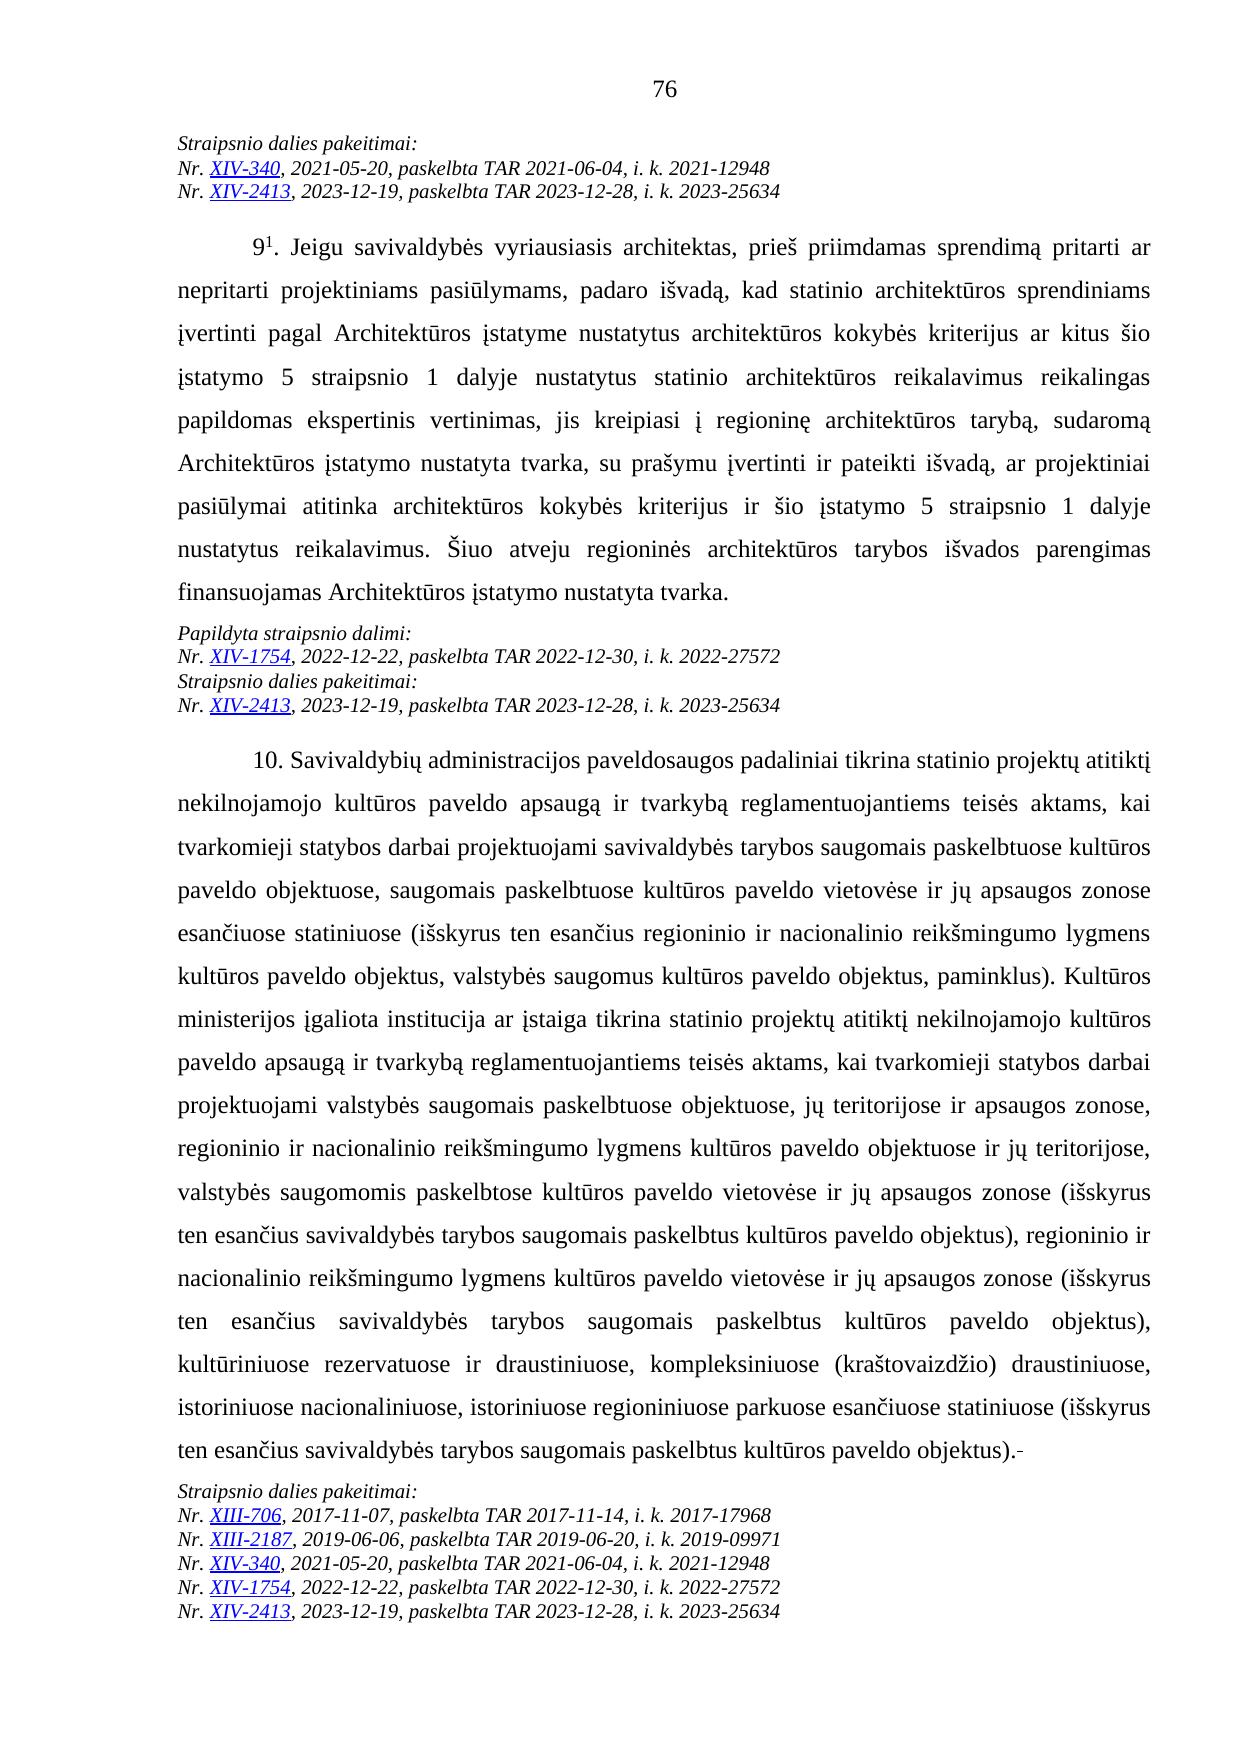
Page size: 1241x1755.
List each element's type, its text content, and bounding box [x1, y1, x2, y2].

text Straipsnio dalies pakeitimai: [177, 668, 1152, 693]
text Nr. XIV-1754, 2022-12-22, paskelbta TAR 2022-12-30, i. k. 2022-27572 [177, 644, 1152, 668]
text Straipsnio dalies pakeitimai: [177, 131, 1152, 155]
text 10. Savivaldybių administracijos paveldosaugos padaliniai tikrina statinio projektų atitiktį nekilnojamojo kultūros paveldo apsaugą ir tvarkybą reglamentuojantiems teisės aktams, kai tvarkomieji statybos darbai projektuojami savivaldybės tarybos saugomais paskelbtuose kultūros paveldo objektuose, saugomais paskelbtuose kultūros paveldo vietovėse ir jų apsaugos zonose esančiuose statiniuose (išskyrus ten esančius regioninio ir nacionalinio reikšmingumo lygmens kultūros paveldo objektus, valstybės saugomus kultūros paveldo objektus, paminklus). Kultūros ministerijos įgaliota institucija ar įstaiga tikrina statinio projektų atitiktį nekilnojamojo kultūros paveldo apsaugą ir tvarkybą reglamentuojantiems teisės aktams, kai tvarkomieji statybos darbai projektuojami valstybės saugomais paskelbtuose objektuose, jų teritorijose ir apsaugos zonose, regioninio ir nacionalinio reikšmingumo lygmens kultūros paveldo objektuose ir jų teritorijose, valstybės saugomomis paskelbtose kultūros paveldo vietovėse ir jų apsaugos zonose (išskyrus ten esančius savivaldybės tarybos saugomais paskelbtus kultūros paveldo objektus), regioninio ir nacionalinio reikšmingumo lygmens kultūros paveldo vietovėse ir jų apsaugos zonose (išskyrus ten esančius savivaldybės tarybos saugomais paskelbtus kultūros paveldo objektus), kultūriniuose rezervatuose ir draustiniuose, kompleksiniuose (kraštovaizdžio) draustiniuose, istoriniuose nacionaliniuose, istoriniuose regioniniuose parkuose esančiuose statiniuose (išskyrus ten esančius savivaldybės tarybos saugomais paskelbtus kultūros paveldo objektus). [177, 745, 1152, 1464]
text Papildyta straipsnio dalimi: [177, 620, 1152, 644]
text Nr. XIV-340, 2021-05-20, paskelbta TAR 2021-06-04, i. k. 2021-12948 [177, 155, 1152, 179]
text Nr. XIV-2413, 2023-12-19, paskelbta TAR 2023-12-28, i. k. 2023-25634 [177, 1599, 1152, 1623]
text Nr. XIV-340, 2021-05-20, paskelbta TAR 2021-06-04, i. k. 2021-12948 [177, 1551, 1152, 1575]
text Straipsnio dalies pakeitimai: [177, 1478, 1152, 1503]
text Nr. XIII-2187, 2019-06-06, paskelbta TAR 2019-06-20, i. k. 2019-09971 [177, 1527, 1152, 1551]
text Nr. XIV-2413, 2023-12-19, paskelbta TAR 2023-12-28, i. k. 2023-25634 [177, 693, 1152, 717]
text 91. Jeigu savivaldybės vyriausiasis architektas, prieš priimdamas sprendimą pritarti ar nepritarti projektiniams pasiūlymams, padaro išvadą, kad statinio architektūros sprendiniams įvertinti pagal Architektūros įstatyme nustatytus architektūros kokybės kriterijus ar kitus šio įstatymo 5 straipsnio 1 dalyje nustatytus statinio architektūros reikalavimus reikalingas papildomas ekspertinis vertinimas, jis kreipiasi į regioninę architektūros tarybą, sudaromą Architektūros įstatymo nustatyta tvarka, su prašymu įvertinti ir pateikti išvadą, ar projektiniai pasiūlymai atitinka architektūros kokybės kriterijus ir šio įstatymo 5 straipsnio 1 dalyje nustatytus reikalavimus. Šiuo atveju regioninės architektūros tarybos išvados parengimas finansuojamas Architektūros įstatymo nustatyta tvarka. [177, 232, 1152, 606]
text Nr. XIV-1754, 2022-12-22, paskelbta TAR 2022-12-30, i. k. 2022-27572 [177, 1575, 1152, 1599]
text Nr. XIV-2413, 2023-12-19, paskelbta TAR 2023-12-28, i. k. 2023-25634 [177, 179, 1152, 203]
text Nr. XIII-706, 2017-11-07, paskelbta TAR 2017-11-14, i. k. 2017-17968 [177, 1503, 1152, 1527]
